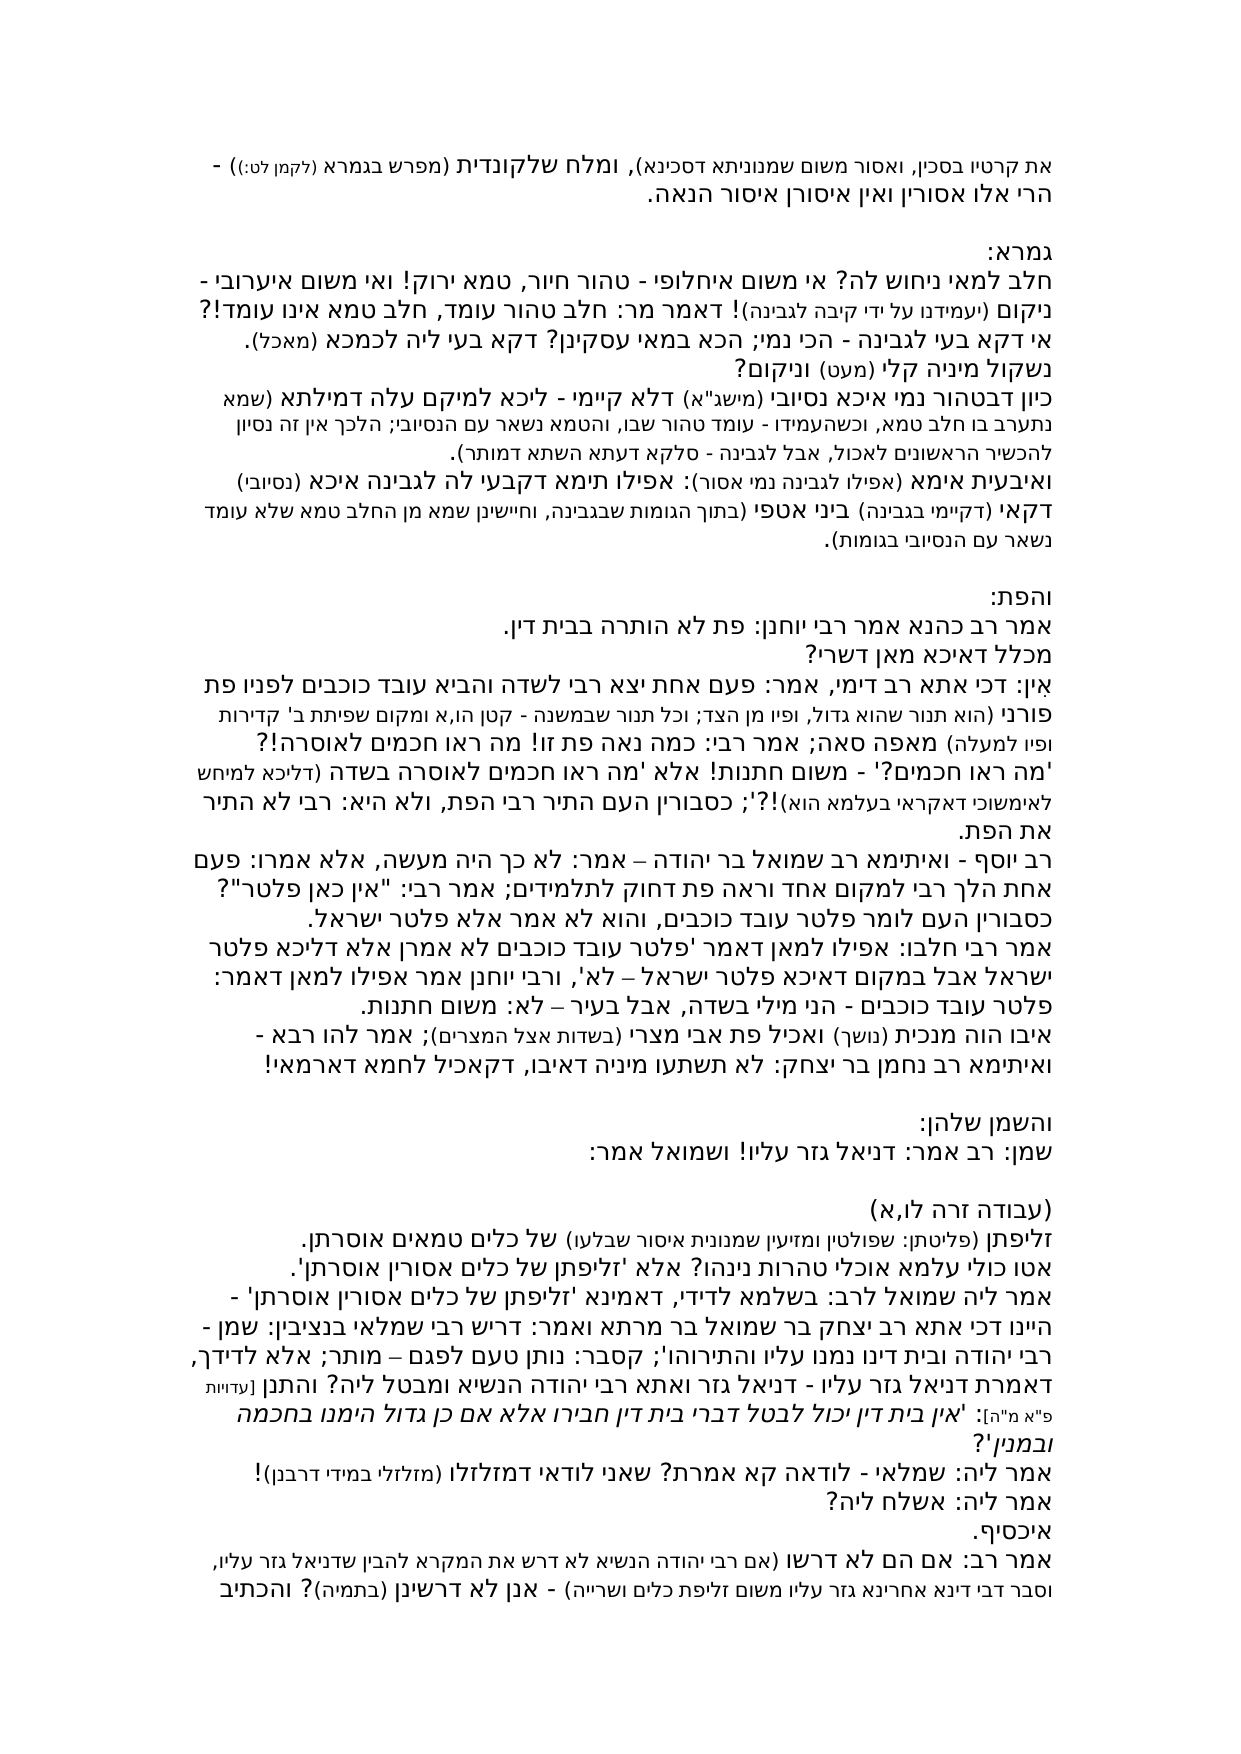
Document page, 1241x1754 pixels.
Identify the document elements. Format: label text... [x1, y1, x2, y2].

text אטו כולי עלמא אוכלי טהרות נינהו? אלא 'זליפתן של כלים אסורין אוסרתן'. [187, 1253, 1053, 1282]
text מכלל דאיכא מאן דשרי? [187, 641, 1053, 670]
text זליפתן (פליטתן: שפולטין ומזיעין שמנונית איסור שבלעו) של כלים טמאים אוסרתן. [187, 1224, 1053, 1253]
text חלב למאי ניחוש לה? אי משום איחלופי - טהור חיור, טמא ירוק! ואי משום איערובי - ניקום (יעמידנו על ידי קיבה לגבינה)! דאמר מר: חלב טהור עומד, חלב טמא אינו עומד!? [187, 266, 1053, 325]
text את קרטיו בסכין, ואסור משום שמנוניתא דסכינא), ומלח שלקונדית (מפרש בגמרא (לקמן לט:)) - הרי אלו אסורין ואין איסורן איסור הנאה. [187, 150, 1053, 208]
text אִין: דכי אתא רב דימי, אמר: פעם אחת יצא רבי לשדה והביא עובד כוכבים לפניו פת פורני (הוא תנור שהוא גדול, ופיו מן הצד; וכל תנור שבמשנה - קטן הו,א ומקום שפיתת ב' קדירות ופיו למעלה) מאפה סאה; אמר רבי: כמה נאה פת זו! מה ראו חכמים לאוסרה!? [187, 670, 1053, 757]
text שמן: רב אמר: דניאל גזר עליו! ושמואל אמר: [187, 1137, 1053, 1166]
text נשקול מיניה קלי (מעט) וניקום? [187, 354, 1053, 383]
text כיון דבטהור נמי איכא נסיובי (מישג"א) דלא קיימי - ליכא למיקם עלה דמילתא (שמא נתערב בו חלב טמא, וכשהעמידו - עומד טהור שבו, והטמא נשאר עם הנסיובי; הלכך אין זה נסיון להכשיר הראשונים לאכול, אבל לגבינה - סלקא דעתא השתא דמותר). [187, 383, 1053, 466]
text גמרא: [187, 237, 1053, 266]
text איכסיף. [187, 1516, 1053, 1545]
text איבו הוה מנכית (נושך) ואכיל פת אבי מצרי (בשדות אצל המצרים); אמר להו רבא - ואיתימא רב נחמן בר יצחק: לא תשתעו מיניה דאיבו, דקאכיל לחמא דארמאי! [187, 1021, 1053, 1079]
text אמר ליה: אשלח ליה? [187, 1487, 1053, 1516]
text רב יוסף - ואיתימא רב שמואל בר יהודה – אמר: לא כך היה מעשה, אלא אמרו: פעם אחת הלך רבי למקום אחד וראה פת דחוק לתלמידים; אמר רבי: "אין כאן פלטר"? כסבורין העם לומר פלטר עובד כוכבים, והוא לא אמר אלא פלטר ישראל. [187, 845, 1053, 933]
text אמר רבי חלבו: אפילו למאן דאמר 'פלטר עובד כוכבים לא אמרן אלא דליכא פלטר ישראל אבל במקום דאיכא פלטר ישראל – לא', ורבי יוחנן אמר אפילו למאן דאמר: פלטר עובד כוכבים - הני מילי בשדה, אבל בעיר – לא: משום חתנות. [187, 933, 1053, 1021]
text (עבודה זרה לו,א) [187, 1195, 1053, 1224]
text אמר ליה: שמלאי - לודאה קא אמרת? שאני לודאי דמזלזלו (מזלזלי במידי דרבנן)! [187, 1458, 1053, 1487]
text ואיבעית אימא (אפילו לגבינה נמי אסור): אפילו תימא דקבעי לה לגבינה איכא (נסיובי) דקאי (דקיימי בגבינה) ביני אטפי (בתוך הגומות שבגבינה, וחיישינן שמא מן החלב טמא שלא עומד נשאר עם הנסיובי בגומות). [187, 466, 1053, 553]
text אי דקא בעי לגבינה - הכי נמי; הכא במאי עסקינן? דקא בעי ליה לכמכא (מאכל). [187, 325, 1053, 354]
text 'מה ראו חכמים?' - משום חתנות! אלא 'מה ראו חכמים לאוסרה בשדה (דליכא למיחש לאימשוכי דאקראי בעלמא הוא)!?'; כסבורין העם התיר רבי הפת, ולא היא: רבי לא התיר את הפת. [187, 757, 1053, 845]
text אמר רב כהנא אמר רבי יוחנן: פת לא הותרה בבית דין. [187, 611, 1053, 641]
text אמר ליה שמואל לרב: בשלמא לדידי, דאמינא 'זליפתן של כלים אסורין אוסרתן' - היינו דכי אתא רב יצחק בר שמואל בר מרתא ואמר: דריש רבי שמלאי בנציבין: שמן - רבי יהודה ובית דינו נמנו עליו והתירוהו'; קסבר: נותן טעם לפגם – מותר; אלא לדידך, דאמרת דניאל גזר עליו - דניאל גזר ואתא רבי יהודה הנשיא ומבטל ליה? והתנן [עדויות פ"א מ"ה]: 'אין בית דין יכול לבטל דברי בית דין חבירו אלא אם כן גדול הימנו בחכמה ובמנין'? [187, 1282, 1053, 1458]
text אמר רב: אם הם לא דרשו (אם רבי יהודה הנשיא לא דרש את המקרא להבין שדניאל גזר עליו, וסבר דבי דינא אחרינא גזר עליו משום זליפת כלים ושרייה) - אנן לא דרשינן (בתמיה)? והכתיב [187, 1545, 1053, 1604]
text והשמן שלהן: [187, 1108, 1053, 1137]
text והפת: [187, 582, 1053, 611]
